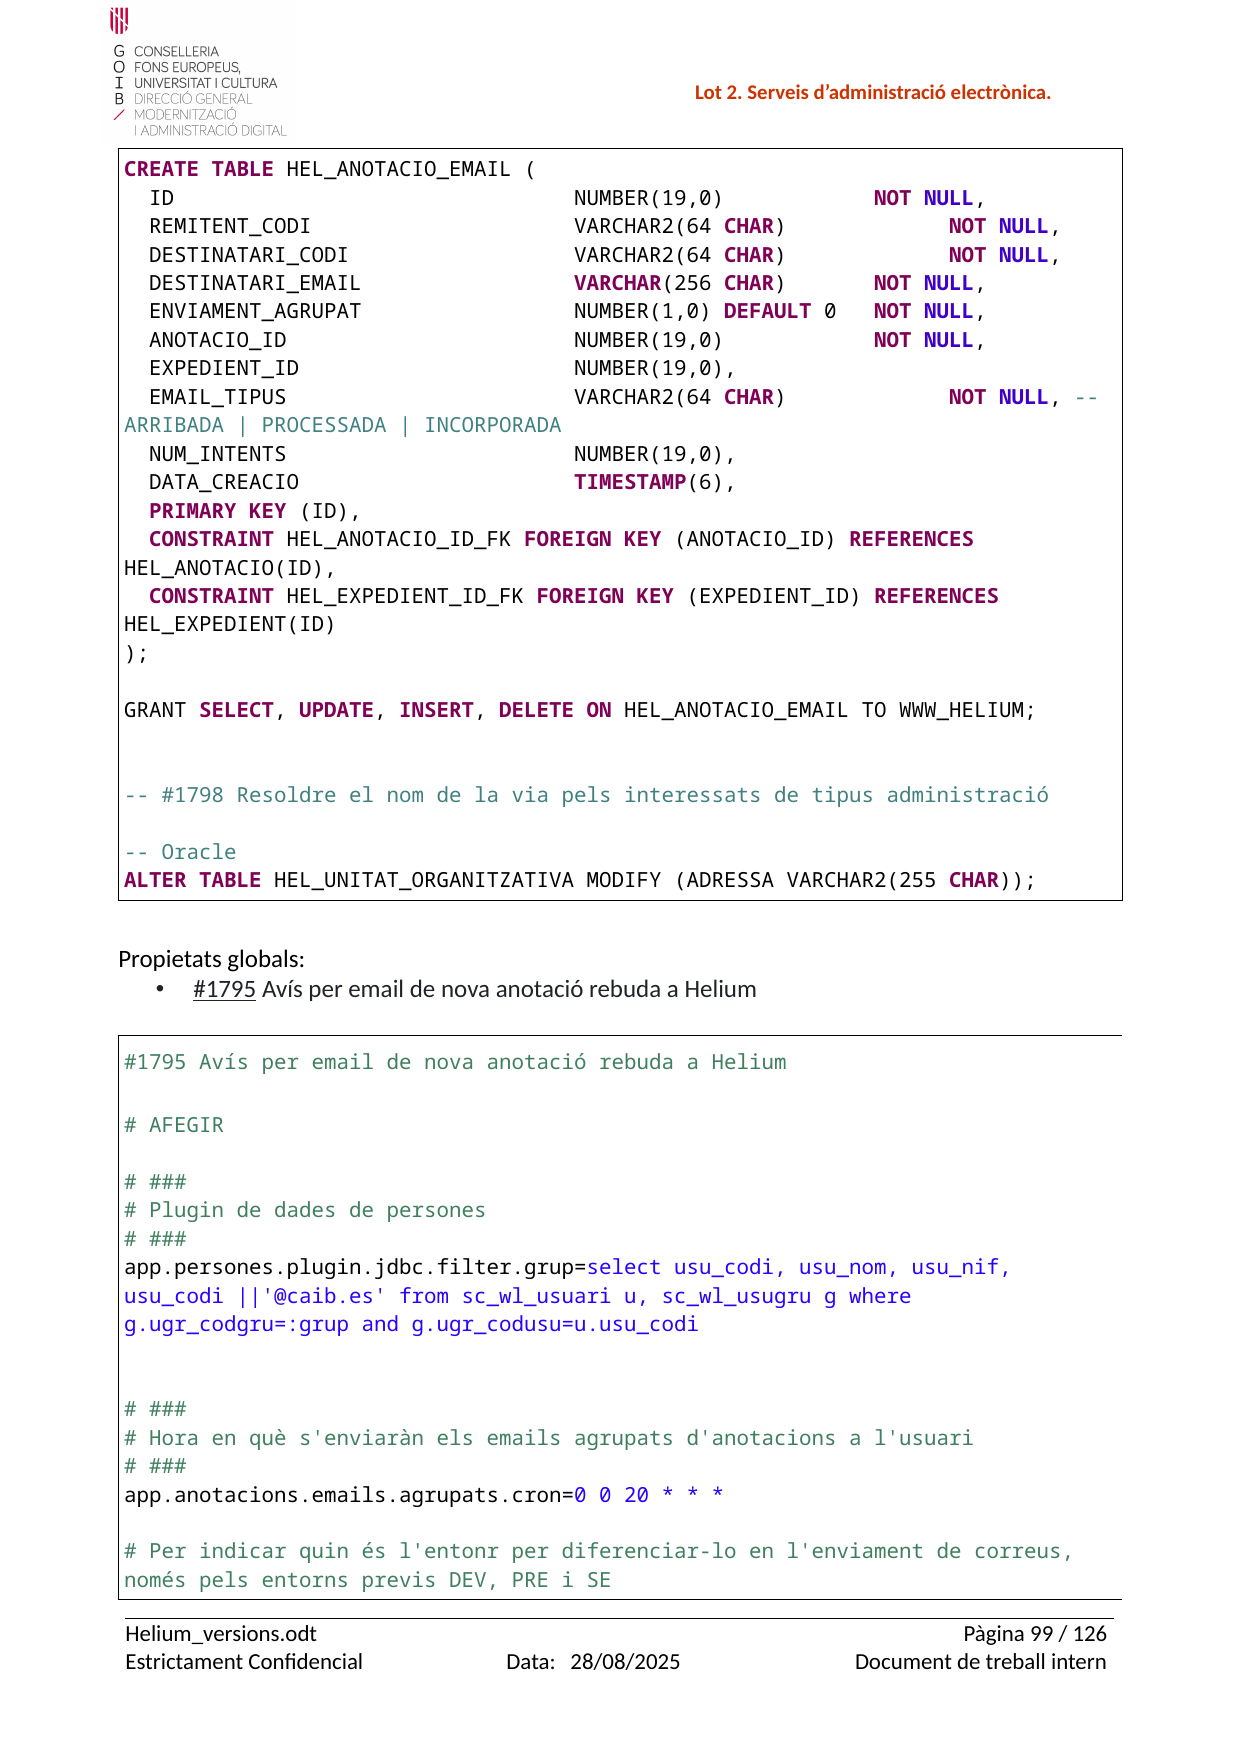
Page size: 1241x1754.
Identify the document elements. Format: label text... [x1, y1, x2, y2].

table_header #1795 Avís per email de nova anotació rebuda a Helium # AFEGIR # ### # Plugin de dades de persones # ### app.persones.plugin.jdbc.filter.grup=select usu_codi, usu_nom, usu_nif, usu_codi ||'@caib.es' from sc_wl_usuari u, sc_wl_usugru g where g.ugr_codgru=:grup and g.ugr_codusu=u.usu_codi # ### # Hora en què s'enviaràn els emails agrupats d'anotacions a l'usuari # ### app.anotacions.emails.agrupats.cron=0 0 20 * * * # Per indicar quin és l'entonr per diferenciar-lo en l'enviament de correus, només pels entorns previs DEV, PRE i SE [119, 1036, 1122, 1599]
text Propietats globals: [118, 943, 1122, 973]
table_header CREATE TABLE HEL_ANOTACIO_EMAIL ( ID NUMBER(19,0) NOT NULL, REMITENT_CODI VARCHAR2(64 CHAR) NOT NULL, DESTINATARI_CODI VARCHAR2(64 CHAR) NOT NULL, DESTINATARI_EMAIL VARCHAR(256 CHAR) NOT NULL, ENVIAMENT_AGRUPAT NUMBER(1,0) DEFAULT 0 NOT NULL, ANOTACIO_ID NUMBER(19,0) NOT NULL, EXPEDIENT_ID NUMBER(19,0), EMAIL_TIPUS VARCHAR2(64 CHAR) NOT NULL, --ARRIBADA | PROCESSADA | INCORPORADA NUM_INTENTS NUMBER(19,0), DATA_CREACIO TIMESTAMP(6), PRIMARY KEY (ID), CONSTRAINT HEL_ANOTACIO_ID_FK FOREIGN KEY (ANOTACIO_ID) REFERENCES HEL_ANOTACIO(ID), CONSTRAINT HEL_EXPEDIENT_ID_FK FOREIGN KEY (EXPEDIENT_ID) REFERENCES HEL_EXPEDIENT(ID) ); GRANT SELECT, UPDATE, INSERT, DELETE ON HEL_ANOTACIO_EMAIL TO WWW_HELIUM; -- #1798 Resoldre el nom de la via pels interessats de tipus administració -- Oracle ALTER TABLE HEL_UNITAT_ORGANITZATIVA MODIFY (ADRESSA VARCHAR2(255 CHAR)); [119, 149, 1122, 899]
list #1795 Avís per email de nova anotació rebuda a Helium [156, 973, 1122, 1004]
picture [100, 0, 297, 144]
